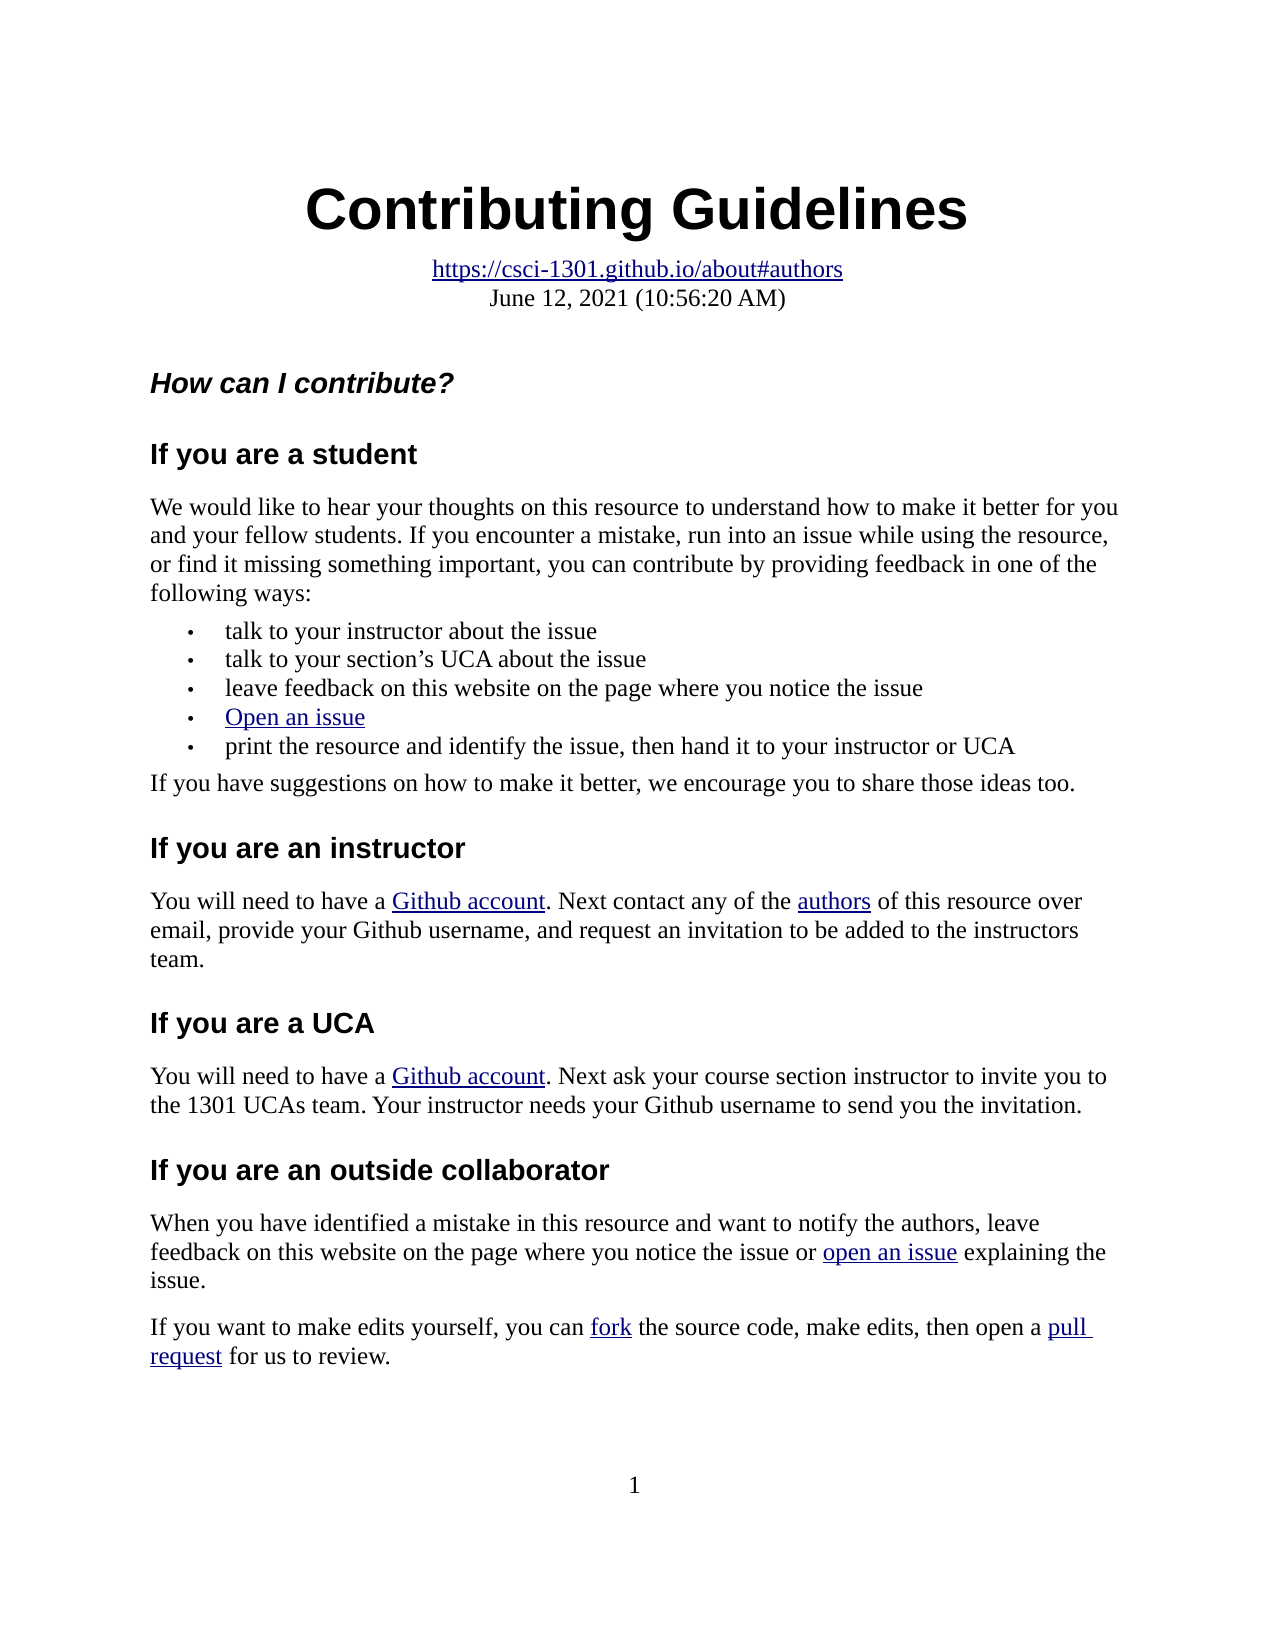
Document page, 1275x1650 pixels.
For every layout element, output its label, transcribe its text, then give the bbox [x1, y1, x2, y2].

text June 12, 2021 (10:56:20 AM) [150, 283, 1125, 312]
subtitle How can I contribute? [150, 366, 1125, 399]
text https://csci-1301.github.io/about#authors [150, 254, 1125, 283]
list Open an issue [187, 702, 1125, 731]
list talk to your section’s UCA about the issue [187, 644, 1125, 673]
text When you have identified a mistake in this resource and want to notify the authors, leave feedback on this website on the page where you notice the issue or open an issue explaining the issue. [150, 1208, 1125, 1294]
subtitle If you are an instructor [150, 831, 1125, 865]
text If you want to make edits yourself, you can fork the source code, make edits, then open a pull request for us to review. [150, 1312, 1125, 1369]
text You will need to have a Github account. Next ask your course section instructor to invite you to the 1301 UCAs team. Your instructor needs your Github username to send you the invitation. [150, 1061, 1125, 1119]
title Contributing Guidelines [150, 175, 1125, 242]
list talk to your instructor about the issue [187, 616, 1125, 644]
text If you have suggestions on how to make it better, we encourage you to share those ideas too. [150, 768, 1125, 797]
subtitle If you are an outside collaborator [150, 1153, 1125, 1186]
text We would like to hear your thoughts on this resource to understand how to make it better for you and your fellow students. If you encounter a mistake, run into an issue while using the resource, or find it missing something important, you can contribute by providing feedback in one of the following ways: [150, 492, 1125, 607]
subtitle If you are a UCA [150, 1006, 1125, 1040]
list leave feedback on this website on the page where you notice the issue [187, 673, 1125, 702]
text You will need to have a Github account. Next contact any of the authors of this resource over email, provide your Github username, and request an invitation to be added to the instructors team. [150, 886, 1125, 972]
list print the resource and identify the issue, then hand it to your instructor or UCA [187, 731, 1125, 759]
subtitle If you are a student [150, 437, 1125, 470]
